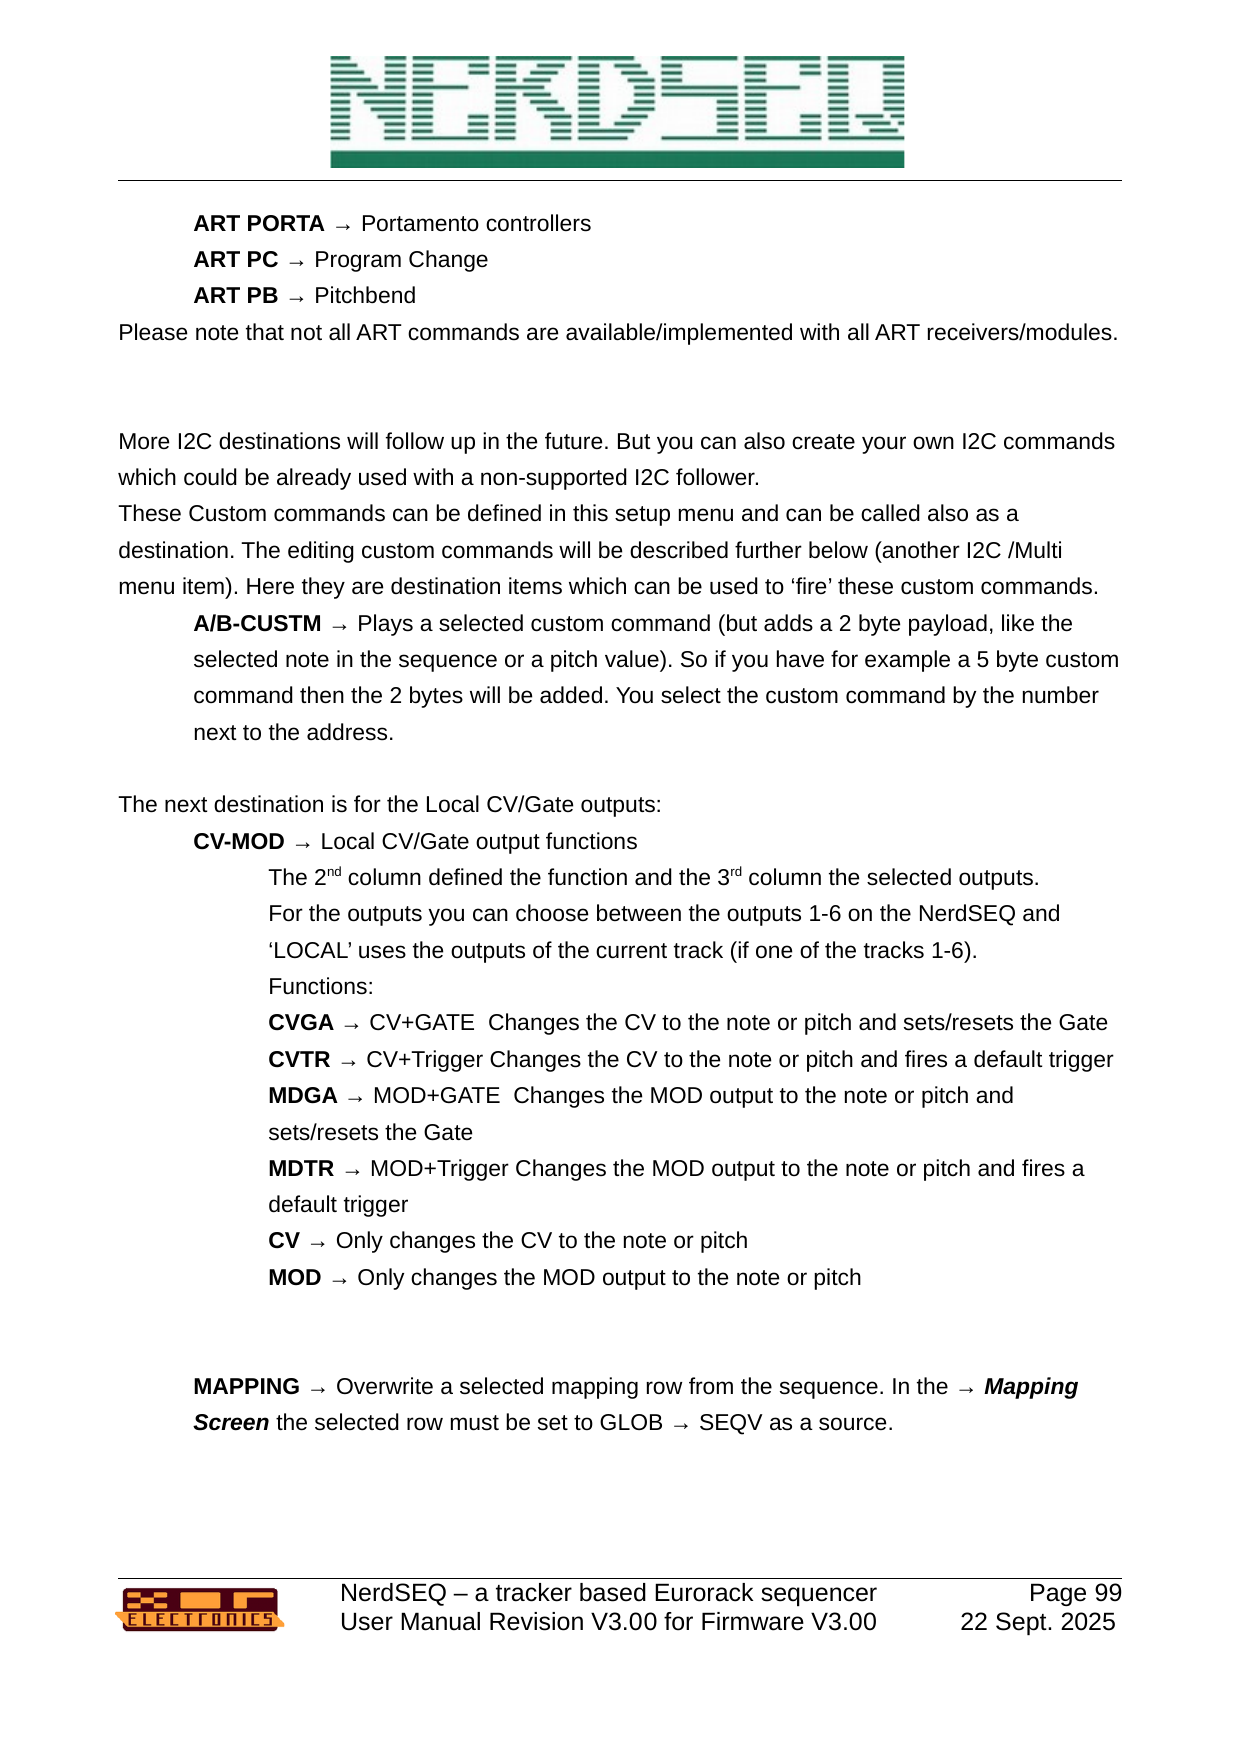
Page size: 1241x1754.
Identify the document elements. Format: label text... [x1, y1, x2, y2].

text The next destination is for the Local CV/Gate outputs: [118, 791, 1122, 818]
picture [115, 1584, 285, 1634]
text Please note that not all ART commands are available/implemented with all ART receivers/modules. [118, 319, 1122, 381]
text MAPPING → Overwrite a selected mapping row from the sequence. In the → Mapping Screen the selected row must be set to GLOB → SEQV as a source. [193, 1373, 1122, 1436]
text ART PORTA → Portamento controllers [118, 209, 1122, 236]
text MOD → Only changes the MOD output to the note or pitch [118, 1264, 1122, 1290]
text CVTR → CV+Trigger Changes the CV to the note or pitch and fires a default trigger [118, 1046, 1122, 1072]
text MDGA → MOD+GATE Changes the MOD output to the note or pitch and sets/resets the Gate [118, 1082, 1122, 1145]
text Functions: [118, 973, 1122, 999]
text CVGA → CV+GATE Changes the CV to the note or pitch and sets/resets the Gate [118, 1009, 1122, 1036]
text ART PB → Pitchbend [118, 282, 1122, 309]
text More I2C destinations will follow up in the future. But you can also create your own I2C commands which could be already used with a non-supported I2C follower. [118, 428, 1122, 490]
text CV → Only changes the CV to the note or pitch [118, 1227, 1122, 1254]
text For the outputs you can choose between the outputs 1-6 on the NerdSEQ and ‘LOCAL’ uses the outputs of the current track (if one of the tracks 1-6). [118, 900, 1122, 963]
text These Custom commands can be defined in this setup menu and can be called also as a destination. The editing custom commands will be described further below (another I2C /Multi menu item). Here they are destination items which can be used to ‘fire’ these custom commands. [118, 500, 1122, 599]
picture [330, 56, 905, 168]
text ART PC → Program Change [118, 246, 1122, 272]
text CV-MOD → Local CV/Gate output functions [118, 828, 1122, 854]
text MDTR → MOD+Trigger Changes the MOD output to the note or pitch and fires a default trigger [118, 1155, 1122, 1217]
text A/B-CUSTM → Plays a selected custom command (but adds a 2 byte payload, like the selected note in the sequence or a pitch value). So if you have for example a 5 byte custom command then the 2 bytes will be added. You select the custom command by the number next to the address. [193, 609, 1122, 745]
text The 2nd column defined the function and the 3rd column the selected outputs. [118, 864, 1122, 890]
